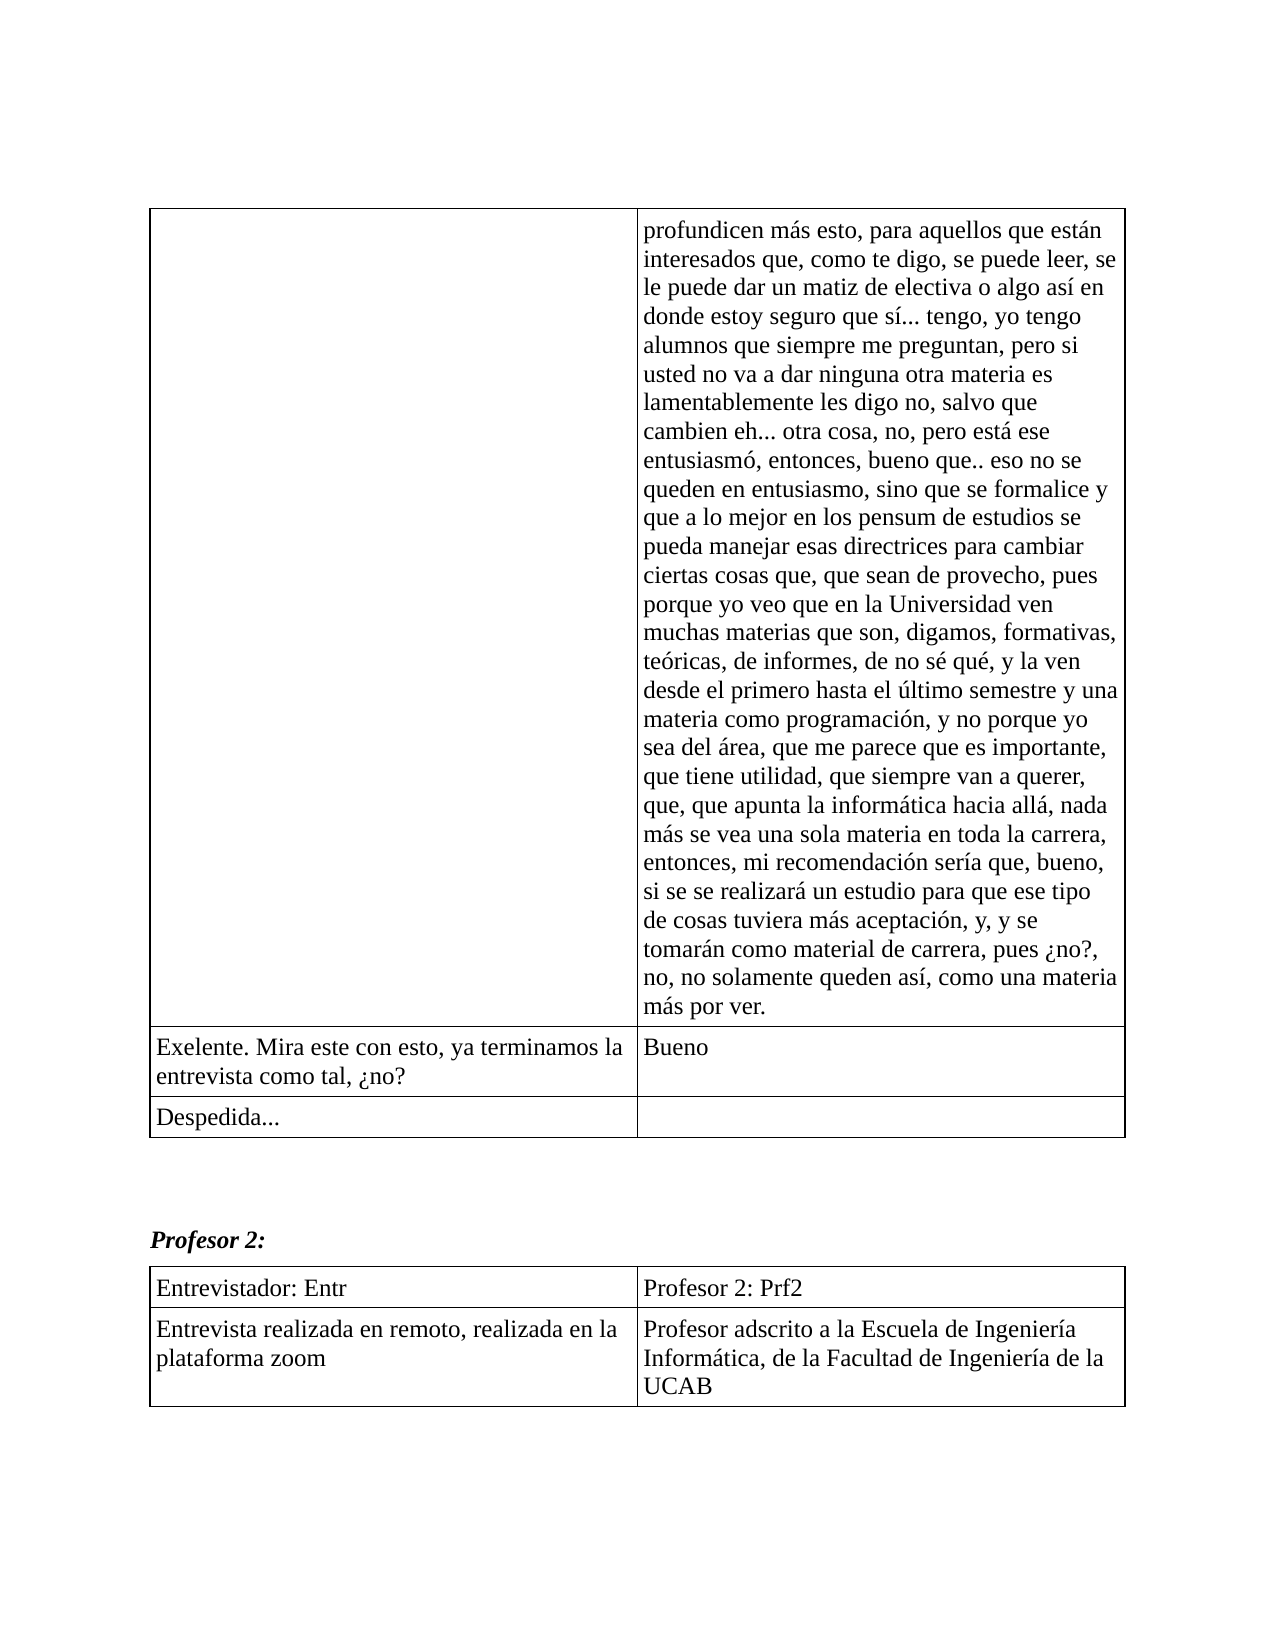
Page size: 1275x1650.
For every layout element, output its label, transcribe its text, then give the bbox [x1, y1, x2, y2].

table_cell Exelente. Mira este con esto, ya terminamos la entrevista como tal, ¿no? [151, 1027, 637, 1096]
table_header Profesor 2: Prf2 [638, 1267, 1124, 1307]
subtitle Profesor 2: [150, 1225, 1125, 1253]
table_cell Despedida... [151, 1097, 637, 1137]
table_cell profundicen más esto, para aquellos que están interesados que, como te digo, se puede leer, se le puede dar un matiz de electiva o algo así en donde estoy seguro que sí... tengo, yo tengo alumnos que siempre me preguntan, pero si usted no va a dar ninguna otra materia es lamentablemente les digo no, salvo que cambien eh... otra cosa, no, pero está ese entusiasmó, entonces, bueno que.. eso no se queden en entusiasmo, sino que se formalice y que a lo mejor en los pensum de estudios se pueda manejar esas directrices para cambiar ciertas cosas que, que sean de provecho, pues porque yo veo que en la Universidad ven muchas materias que son, digamos, formativas, teóricas, de informes, de no sé qué, y la ven desde el primero hasta el último semestre y una materia como programación, y no porque yo sea del área, que me parece que es importante, que tiene utilidad, que siempre van a querer, que, que apunta la informática hacia allá, nada más se vea una sola materia en toda la carrera, entonces, mi recomendación sería que, bueno, si se se realizará un estudio para que ese tipo de cosas tuviera más aceptación, y, y se tomarán como material de carrera, pues ¿no?, no, no solamente queden así, como una materia más por ver. [638, 209, 1124, 1026]
table_cell Entrevista realizada en remoto, realizada en la plataforma zoom [151, 1308, 637, 1406]
table_cell [638, 1097, 1124, 1137]
table_cell Bueno [638, 1027, 1124, 1096]
table_cell [151, 209, 637, 1026]
table_header Entrevistador: Entr [151, 1267, 637, 1307]
table_cell Profesor adscrito a la Escuela de Ingeniería Informática, de la Facultad de Ingeniería de la UCAB [638, 1308, 1124, 1406]
